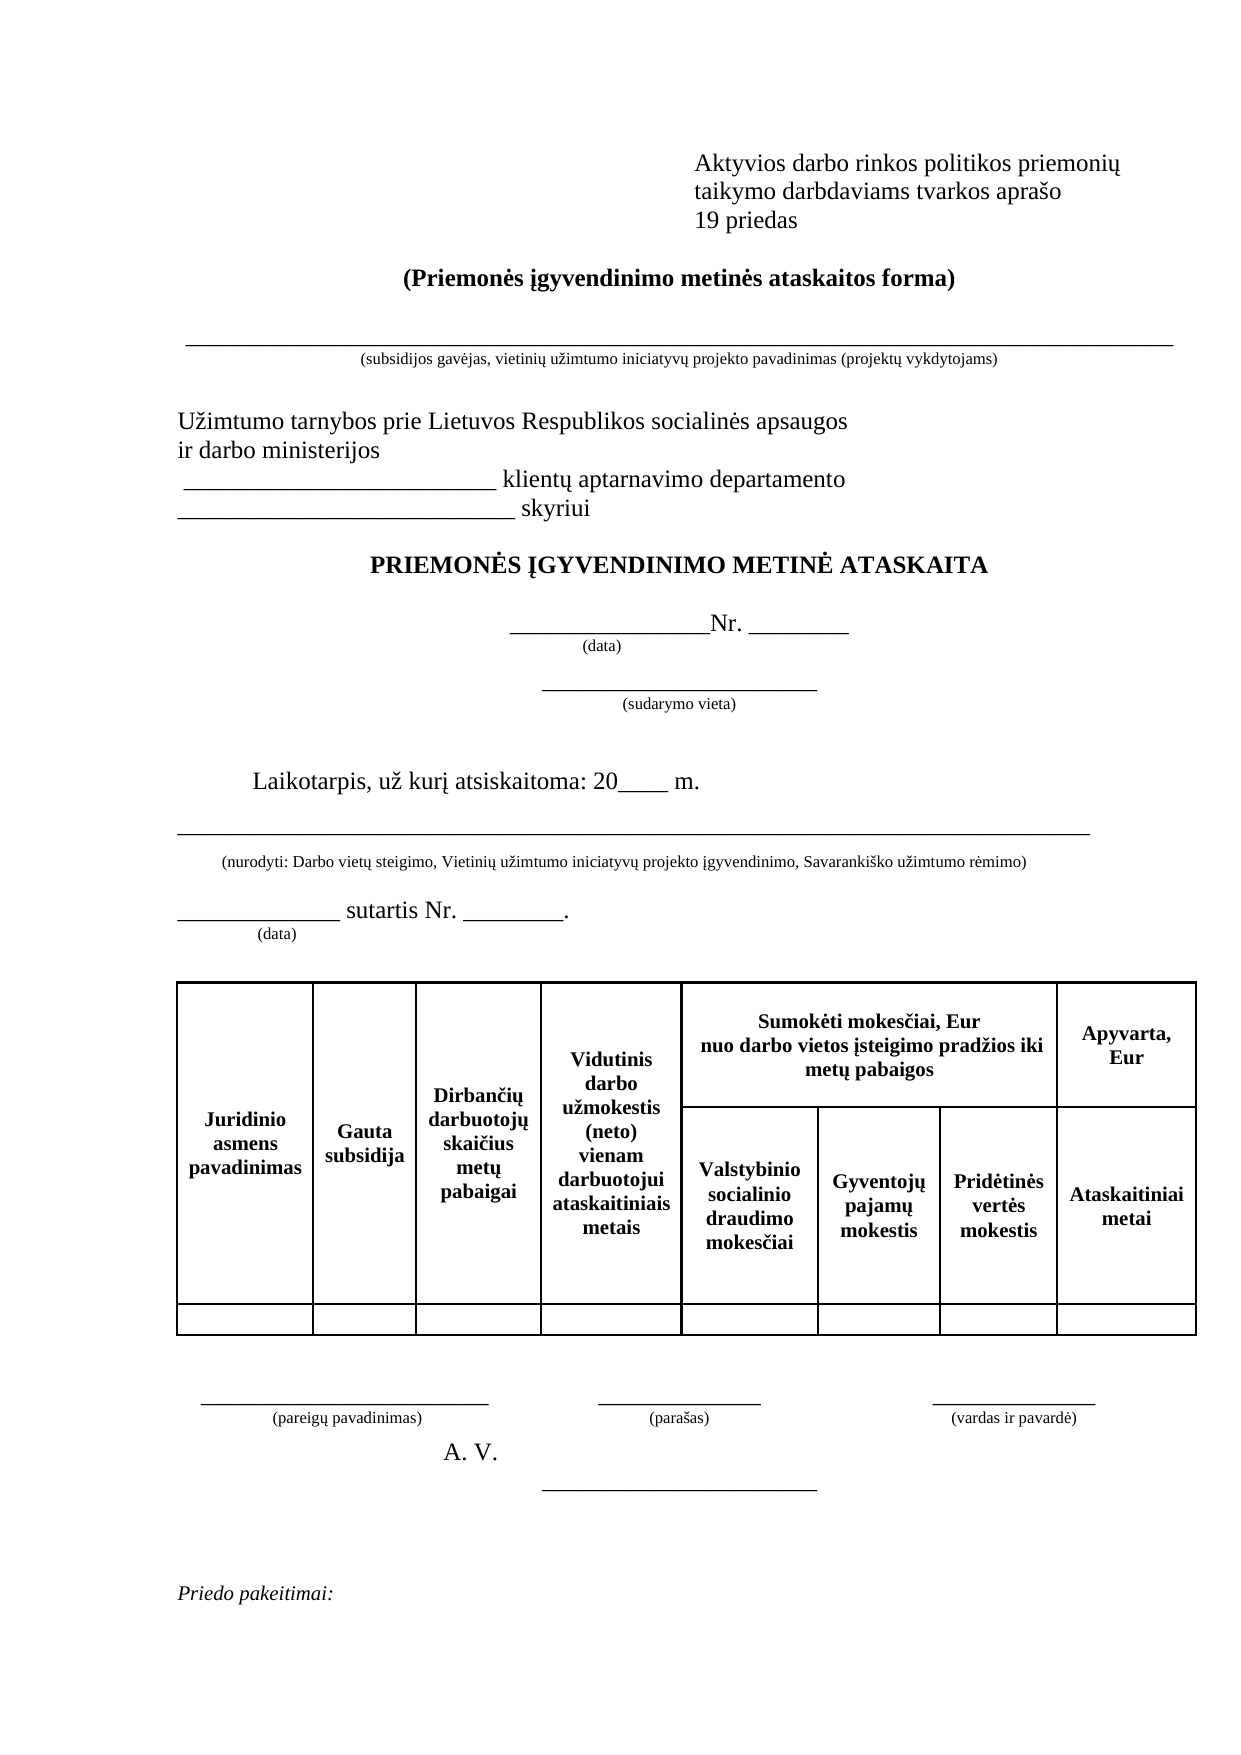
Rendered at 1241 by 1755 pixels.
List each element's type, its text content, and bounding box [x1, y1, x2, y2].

text ________________Nr. ________ [177, 608, 1181, 636]
text (sudarymo vieta) [177, 694, 1181, 723]
table_cell Pridėtinės vertės mokestis [941, 1108, 1056, 1303]
text Priedo pakeitimai: [177, 1581, 1181, 1605]
text A. V. [177, 1437, 1181, 1466]
table_header _____________ (parašas) [512, 1379, 847, 1437]
text 19 priedas [694, 205, 1181, 234]
text PRIEMONĖS ĮGYVENDINIMO METINĖ ATASKAITA [177, 550, 1181, 579]
table_header _____________ (vardas ir pavardė) [847, 1379, 1181, 1437]
table_cell [819, 1305, 939, 1334]
text (Priemonės įgyvendinimo metinės ataskaitos forma) [177, 263, 1181, 291]
text _____________ sutartis Nr. ________. [177, 895, 1181, 924]
table_cell [417, 1305, 540, 1334]
table_header _______________________ (pareigų pavadinimas) [177, 1379, 512, 1437]
table_header Apyvarta, Eur [1058, 984, 1195, 1106]
table_header Vidutinis darbo užmokestis (neto) vienam darbuotojui ataskaitiniais metais [542, 984, 680, 1303]
text _________________________ klientų aptarnavimo departamento [177, 464, 1181, 493]
table_header Gauta subsidija [314, 984, 415, 1303]
text _________________________________________________________________________ [177, 809, 1181, 838]
table_cell [941, 1305, 1056, 1334]
text (data) [447, 636, 1181, 665]
table_header Dirbančių darbuotojų skaičius metų pabaigai [417, 984, 540, 1303]
table_cell Ataskaitiniai metai [1058, 1108, 1195, 1303]
table_cell [314, 1305, 415, 1334]
text ______________________ [177, 1466, 1181, 1494]
text Užimtumo tarnybos prie Lietuvos Respublikos socialinės apsaugos [177, 406, 1181, 435]
table_cell [683, 1305, 817, 1334]
text ___________________________ skyriui [177, 493, 1181, 521]
table_header Sumokėti mokesčiai, Eur nuo darbo vietos įsteigimo pradžios iki metų pabaigos [683, 984, 1056, 1106]
text _______________________________________________________________________________ [177, 320, 1181, 349]
text taikymo darbdaviams tvarkos aprašo [694, 176, 1181, 205]
table_cell Gyventojų pajamų mokestis [819, 1108, 939, 1303]
text (data) [177, 924, 1181, 953]
text ______________________ [177, 665, 1181, 694]
table_cell [178, 1305, 312, 1334]
table_cell [1058, 1305, 1195, 1334]
text Aktyvios darbo rinkos politikos priemonių [694, 148, 1181, 176]
text ir darbo ministerijos [177, 435, 1181, 464]
text Laikotarpis, už kurį atsiskaitoma: 20____ m. [177, 766, 1181, 794]
table_cell Valstybinio socialinio draudimo mokesčiai [683, 1108, 817, 1303]
table_cell [542, 1305, 680, 1334]
text (nurodyti: Darbo vietų steigimo, Vietinių užimtumo iniciatyvų projekto įgyvendinimo, Savarankiško užimtumo rėmimo) [177, 852, 1181, 881]
text (subsidijos gavėjas, vietinių užimtumo iniciatyvų projekto pavadinimas (projektų vykdytojams) [177, 349, 1181, 378]
table_header Juridinio asmens pavadinimas [178, 984, 312, 1303]
